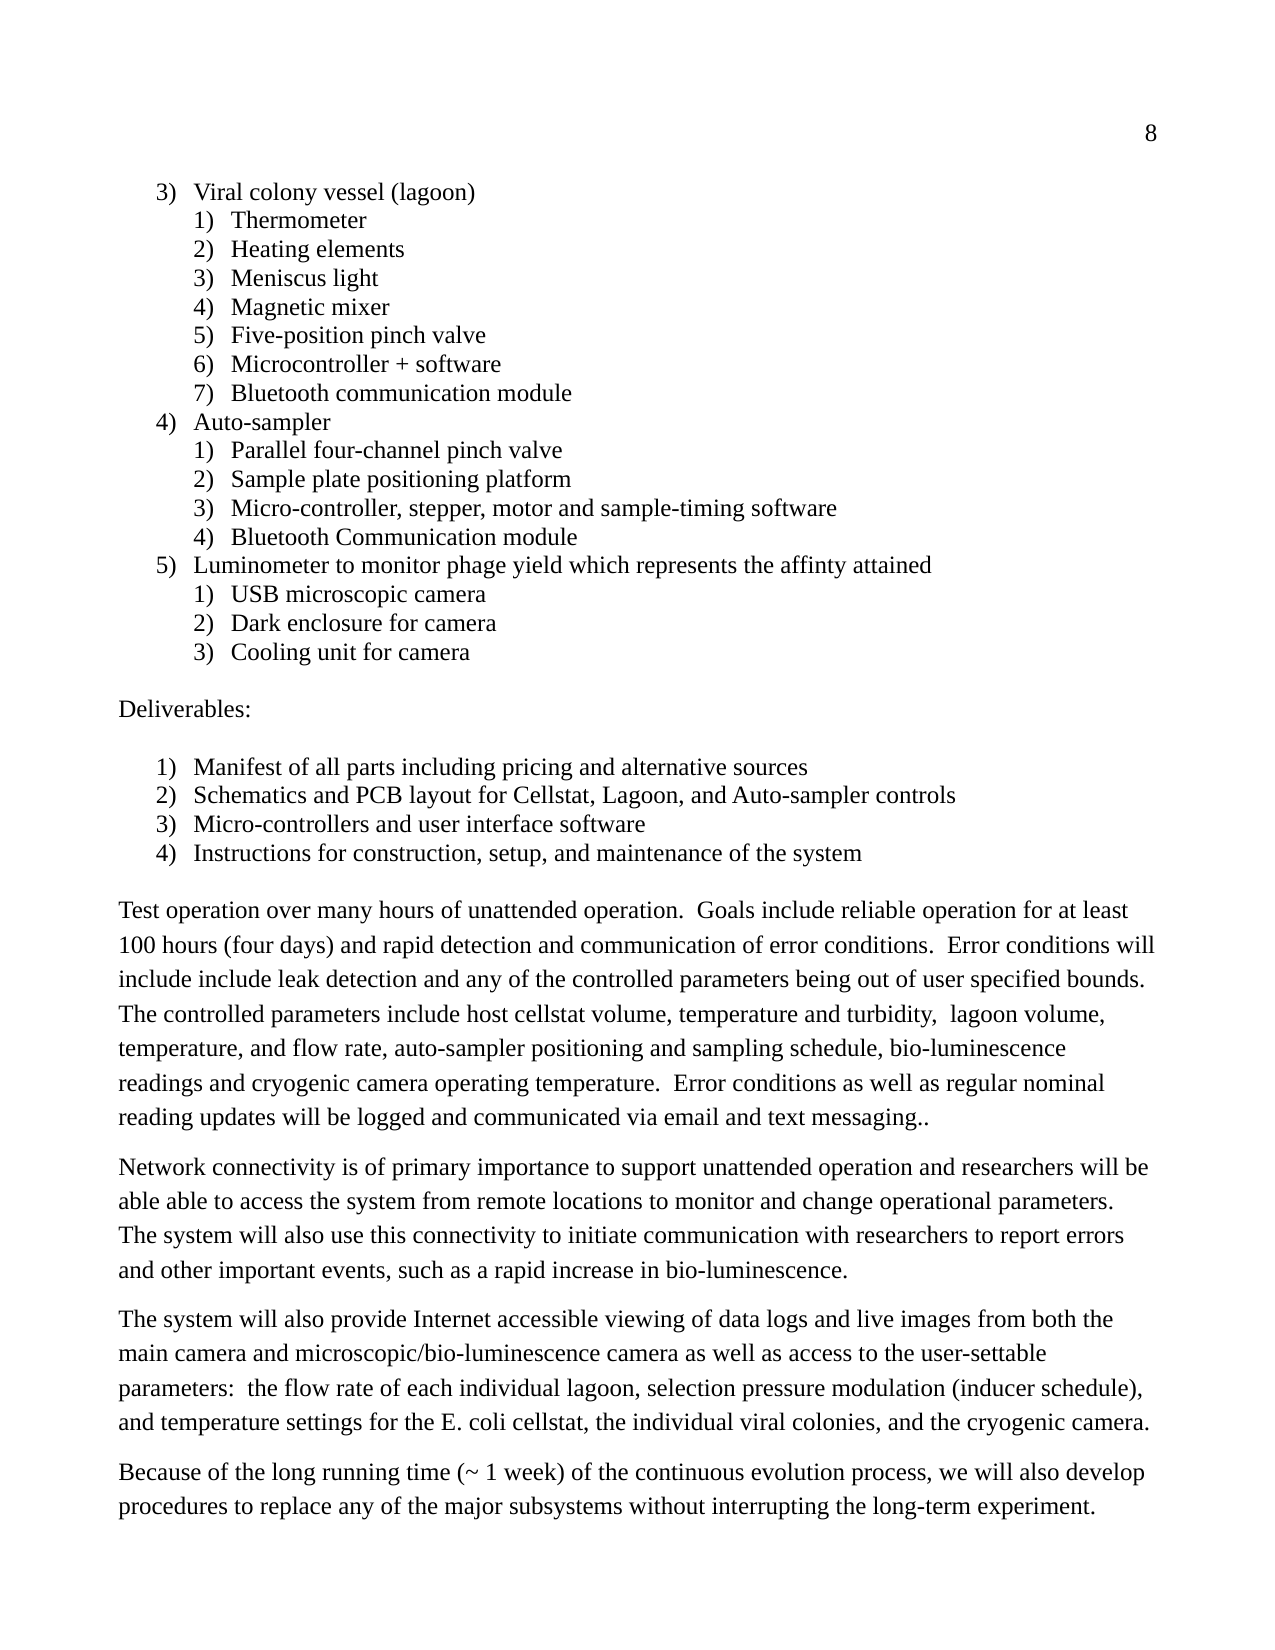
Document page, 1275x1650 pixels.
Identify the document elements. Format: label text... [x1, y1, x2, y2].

list Five-position pinch valve [193, 321, 1157, 349]
list Cooling unit for camera [193, 637, 1157, 666]
list Bluetooth Communication module [193, 522, 1157, 551]
text Test operation over many hours of unattended operation. Goals include reliable operation for at least 100 hours (four days) and rapid detection and communication of error conditions. Error conditions will include include leak detection and any of the controlled parameters being out of user specified bounds. The controlled parameters include host cellstat volume, temperature and turbidity, lagoon volume, temperature, and flow rate, auto-sampler positioning and sampling schedule, bio-luminescence readings and cryogenic camera operating temperature. Error conditions as well as regular nominal reading updates will be logged and communicated via email and text messaging.. [118, 896, 1157, 1131]
list Instructions for construction, setup, and maintenance of the system [156, 838, 1157, 896]
list USB microscopic camera [193, 579, 1157, 608]
list Micro-controller, stepper, motor and sample-timing software [193, 493, 1157, 522]
list Auto-sampler [156, 407, 1157, 436]
list Parallel four-channel pinch valve [193, 436, 1157, 464]
list Bluetooth communication module [193, 378, 1157, 407]
list Viral colony vessel (lagoon) [156, 177, 1157, 206]
list Magnetic mixer [193, 292, 1157, 321]
list Sample plate positioning platform [193, 464, 1157, 493]
list Manifest of all parts including pricing and alternative sources [156, 752, 1157, 781]
list Schematics and PCB layout for Cellstat, Lagoon, and Auto-sampler controls [156, 781, 1157, 809]
text Because of the long running time (~ 1 week) of the continuous evolution process, we will also develop procedures to replace any of the major subsystems without interrupting the long-term experiment. [118, 1457, 1157, 1520]
text The system will also provide Internet accessible viewing of data logs and live images from both the main camera and microscopic/bio-luminescence camera as well as access to the user-settable parameters: the flow rate of each individual lagoon, selection pressure modulation (inducer schedule), and temperature settings for the E. coli cellstat, the individual viral colonies, and the cryogenic camera. [118, 1304, 1157, 1436]
list Heating elements [193, 234, 1157, 263]
list Dark enclosure for camera [193, 608, 1157, 637]
list Meniscus light [193, 263, 1157, 292]
list Luminometer to monitor phage yield which represents the affinty attained [156, 551, 1157, 579]
text Network connectivity is of primary importance to support unattended operation and researchers will be able able to access the system from remote locations to monitor and change operational parameters. The system will also use this connectivity to initiate communication with researchers to report errors and other important events, such as a rapid increase in bio-luminescence. [118, 1152, 1157, 1284]
list Micro-controllers and user interface software [156, 809, 1157, 838]
list Thermometer [193, 206, 1157, 234]
list Microcontroller + software [193, 349, 1157, 378]
text Deliverables: [118, 694, 1157, 723]
